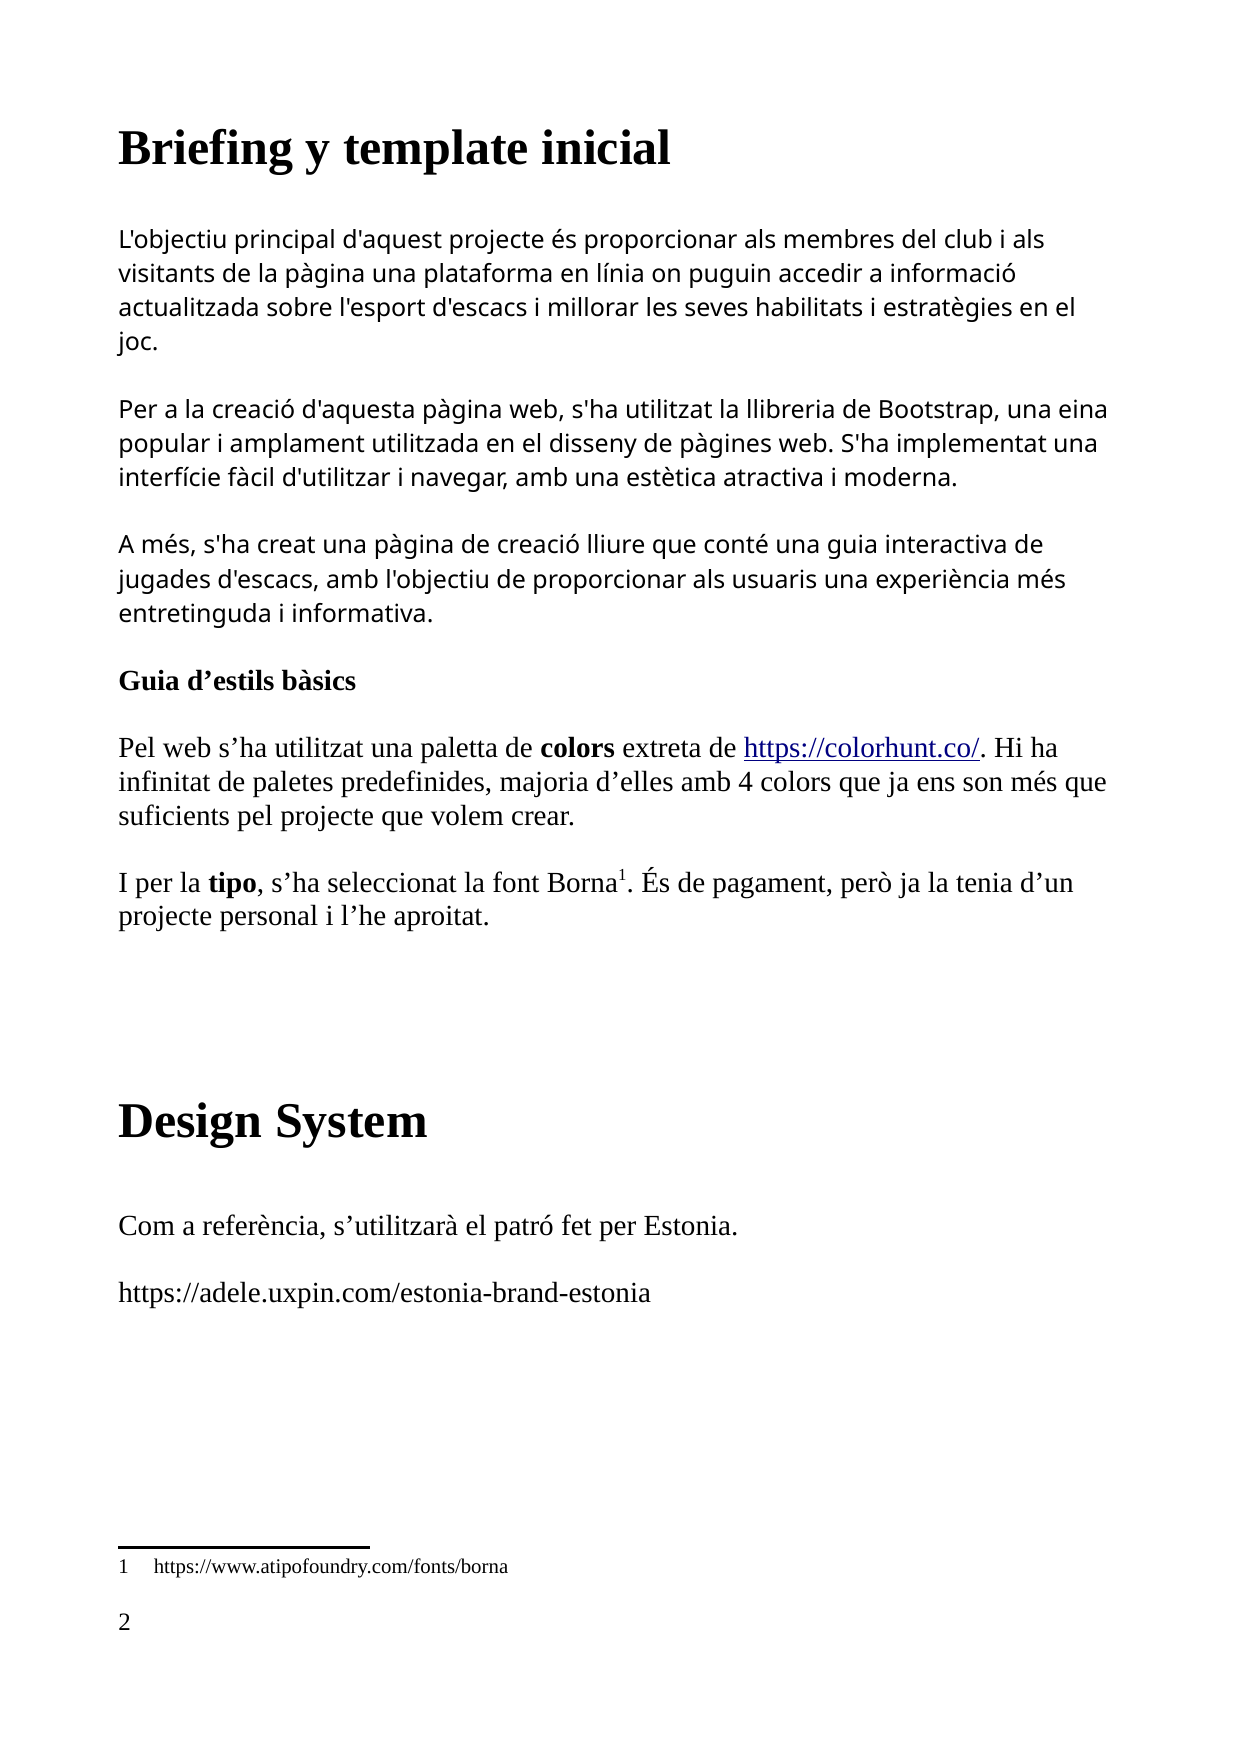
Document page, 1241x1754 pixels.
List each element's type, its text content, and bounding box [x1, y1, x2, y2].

text Pel web s’ha utilitzat una paletta de colors extreta de https://colorhunt.co/. Hi ha infinitat de paletes predefinides, majoria d’elles amb 4 colors que ja ens son més que suficients pel projecte que volem crear. [118, 731, 1122, 831]
subtitle Briefing y template inicial [118, 118, 1122, 176]
text Com a referència, s’utilitzarà el patró fet per Estonia. [118, 1208, 1122, 1242]
text I per la tipo, s’ha seleccionat la font Borna. És de pagament, però ja la tenia d’un projecte personal i l’he aproitat. [118, 865, 1122, 932]
text https://www.atipofoundry.com/fonts/borna [118, 1553, 1122, 1578]
text Guia d’estils bàsics [118, 663, 1122, 697]
text A més, s'ha creat una pàgina de creació lliure que conté una guia interactiva de jugades d'escacs, amb l'objectiu de proporcionar als usuaris una experiència més entretinguda i informativa. [118, 527, 1122, 629]
subtitle Design System [118, 1091, 1122, 1148]
text https://adele.uxpin.com/estonia-brand-estonia [118, 1276, 1122, 1309]
text Per a la creació d'aquesta pàgina web, s'ha utilitzat la llibreria de Bootstrap, una eina popular i amplament utilitzada en el disseny de pàgines web. S'ha implementat una interfície fàcil d'utilitzar i navegar, amb una estètica atractiva i moderna. [118, 391, 1122, 494]
text L'objectiu principal d'aquest projecte és proporcionar als membres del club i als visitants de la pàgina una plataforma en línia on puguin accedir a informació actualitzada sobre l'esport d'escacs i millorar les seves habilitats i estratègies en el joc. [118, 222, 1122, 358]
